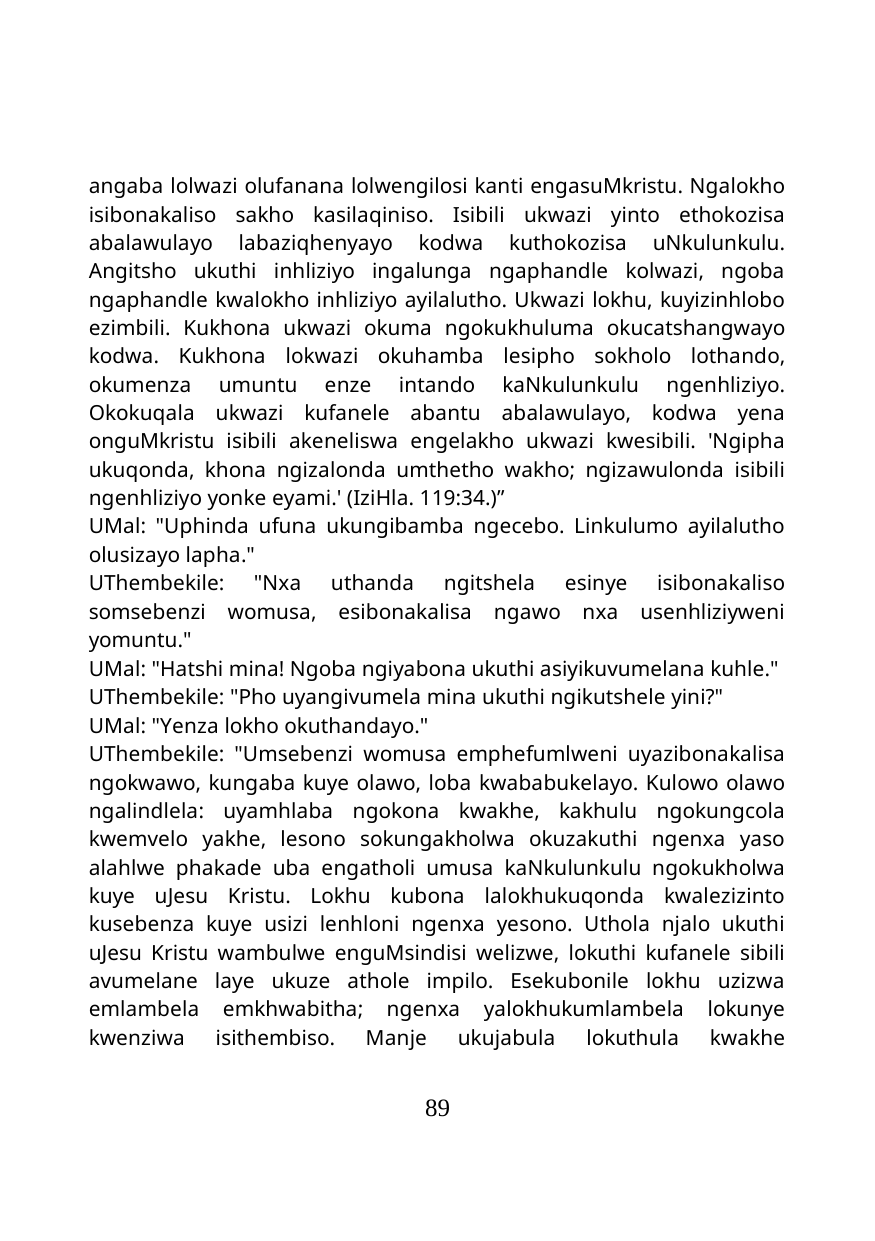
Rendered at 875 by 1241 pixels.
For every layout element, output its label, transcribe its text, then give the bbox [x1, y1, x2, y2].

text UMal: "Uphinda ufuna ukungibamba ngecebo. Linkulumo ayilalutho olusizayo lapha." [88, 511, 786, 568]
text UThembekile: "Umsebenzi womusa emphefumlweni uyazibonakalisa ngokwawo, kungaba kuye olawo, loba kwababukelayo. Kulowo olawo ngalindlela: uyamhlaba ngokona kwakhe, kakhulu ngokungcola kwemvelo yakhe, lesono sokungakholwa okuzakuthi ngenxa yaso alahlwe phakade uba engatholi umusa kaNkulunkulu ngokukholwa kuye uJesu Kristu. Lokhu kubona lalokhukuqonda kwalezizinto kusebenza kuye usizi lenhloni ngenxa yesono. Uthola njalo ukuthi uJesu Kristu wambulwe enguMsindisi welizwe, lokuthi kufanele sibili avumelane laye ukuze athole impilo. Esekubonile lokhu uzizwa emlambela emkhwabitha; ngenxa yalokhukumlambela lokunye kwenziwa isithembiso. Manje ukujabula lokuthula kwakhe [88, 739, 786, 1051]
text UMal: "Yenza lokho okuthandayo." [88, 711, 786, 739]
text UMal: "Hatshi mina! Ngoba ngiyabona ukuthi asiyikuvumelana kuhle." [88, 653, 786, 682]
text UThembekile: "Nxa uthanda ngitshela esinye isibonakaliso somsebenzi womusa, esibonakalisa ngawo nxa usenhliziyweni yomuntu." [88, 568, 786, 653]
text angaba lolwazi olufanana lolwengilosi kanti engasuMkristu. Ngalokho isibonakaliso sakho kasilaqiniso. Isibili ukwazi yinto ethokozisa abalawulayo labaziqhenyayo kodwa kuthokozisa uNkulunkulu. Angitsho ukuthi inhliziyo ingalunga ngaphandle kolwazi, ngoba ngaphandle kwalokho inhliziyo ayilalutho. Ukwazi lokhu, kuyizinhlobo ezimbili. Kukhona ukwazi okuma ngokukhuluma okucatshangwayo kodwa. Kukhona lokwazi okuhamba lesipho sokholo lothando, okumenza umuntu enze intando kaNkulunkulu ngenhliziyo. Okokuqala ukwazi kufanele abantu abalawulayo, kodwa yena onguMkristu isibili akeneliswa engelakho ukwazi kwesibili. 'Ngipha ukuqonda, khona ngizalonda umthetho wakho; ngizawulonda isibili ngenhliziyo yonke eyami.' (IziHla. 119:34.)” [88, 171, 786, 511]
text UThembekile: "Pho uyangivumela mina ukuthi ngikutshele yini?" [88, 682, 786, 711]
